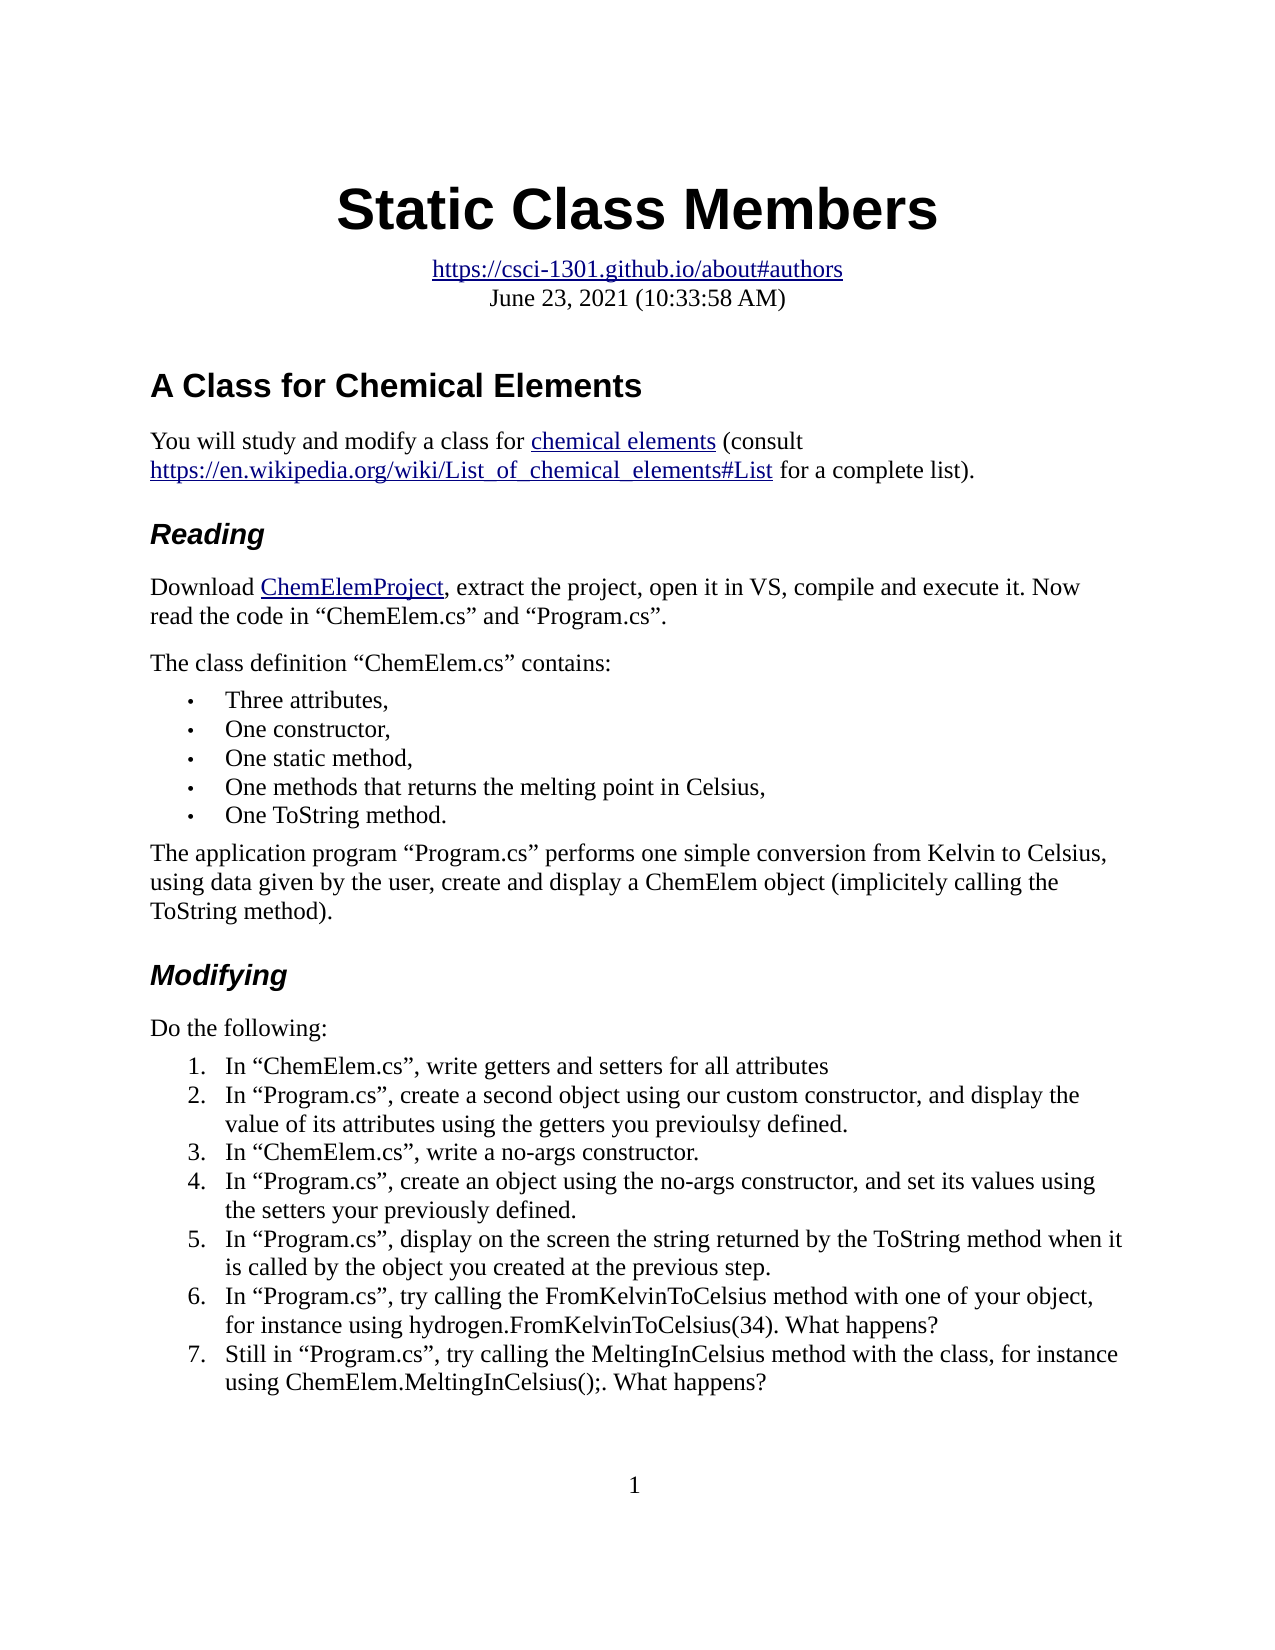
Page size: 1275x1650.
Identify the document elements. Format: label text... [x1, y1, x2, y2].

title Static Class Members [150, 175, 1125, 242]
subtitle A Class for Chemical Elements [150, 366, 1125, 404]
subtitle Modifying [150, 958, 1125, 992]
text June 23, 2021 (10:33:58 AM) [150, 283, 1125, 312]
list In “Program.cs”, try calling the FromKelvinToCelsius method with one of your object, for instance using hydrogen.FromKelvinToCelsius(34). What happens? [187, 1281, 1125, 1339]
list In “Program.cs”, create a second object using our custom constructor, and display the value of its attributes using the getters you previoulsy defined. [187, 1080, 1125, 1137]
list One static method, [187, 743, 1125, 772]
text You will study and modify a class for chemical elements (consult https://en.wikipedia.org/wiki/List_of_chemical_elements#List for a complete list). [150, 426, 1125, 483]
text Do the following: [150, 1013, 1125, 1042]
list In “Program.cs”, display on the screen the string returned by the ToString method when it is called by the object you created at the previous step. [187, 1224, 1125, 1281]
text Download ChemElemProject, extract the project, open it in VS, compile and execute it. Now read the code in “ChemElem.cs” and “Program.cs”. [150, 572, 1125, 630]
list In “ChemElem.cs”, write getters and setters for all attributes [187, 1051, 1125, 1080]
list One ToString method. [187, 801, 1125, 829]
list Three attributes, [187, 686, 1125, 714]
list One constructor, [187, 714, 1125, 743]
list Still in “Program.cs”, try calling the MeltingInCelsius method with the class, for instance using ChemElem.MeltingInCelsius();. What happens? [187, 1339, 1125, 1396]
list In “ChemElem.cs”, write a no-args constructor. [187, 1137, 1125, 1166]
text https://csci-1301.github.io/about#authors [150, 254, 1125, 283]
subtitle Reading [150, 517, 1125, 551]
text The application program “Program.cs” performs one simple conversion from Kelvin to Celsius, using data given by the user, create and display a ChemElem object (implicitely calling the ToString method). [150, 838, 1125, 924]
list One methods that returns the melting point in Celsius, [187, 772, 1125, 801]
text The class definition “ChemElem.cs” contains: [150, 648, 1125, 677]
list In “Program.cs”, create an object using the no-args constructor, and set its values using the setters your previously defined. [187, 1166, 1125, 1224]
